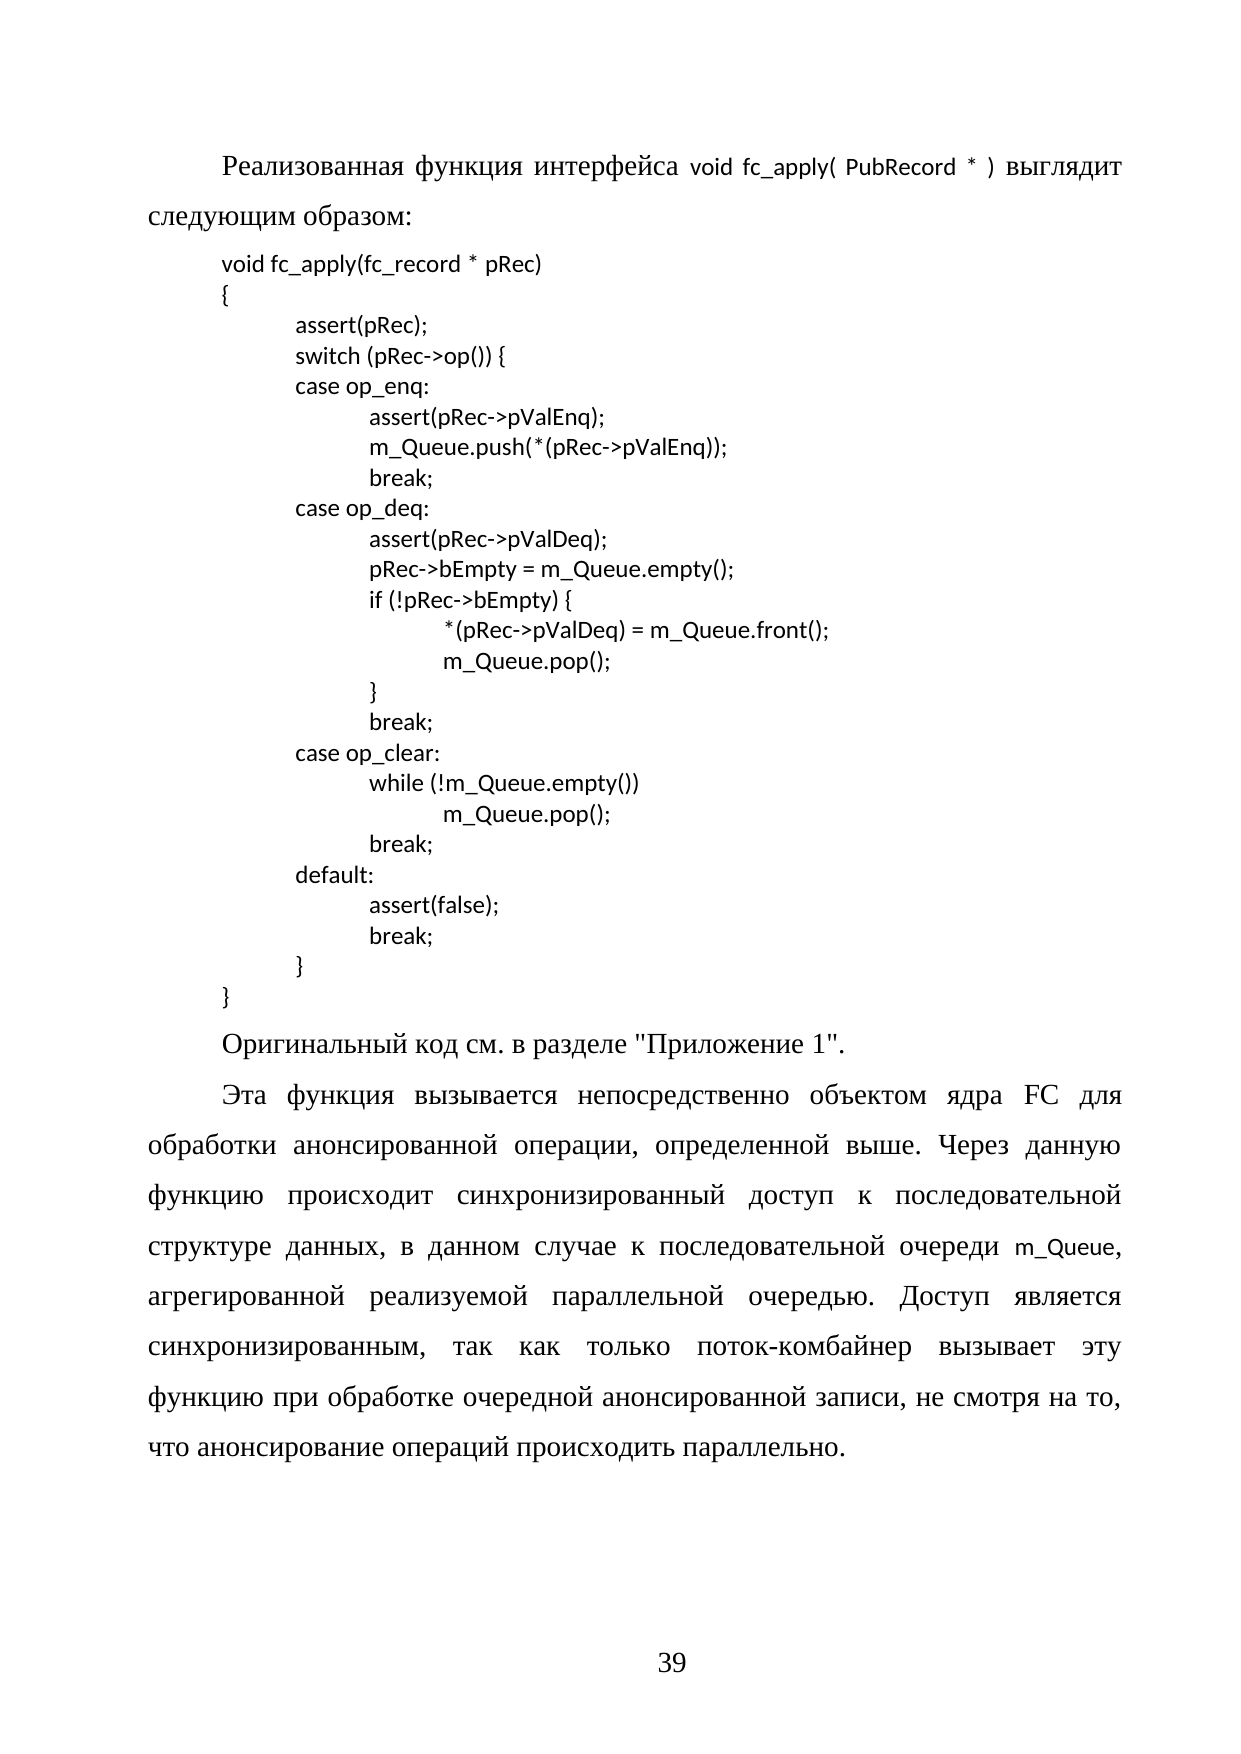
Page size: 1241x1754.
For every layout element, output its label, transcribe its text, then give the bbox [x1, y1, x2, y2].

text } [148, 981, 1122, 1011]
text void fc_apply(fc_record * pRec) [148, 248, 1122, 279]
text break; [148, 828, 1122, 859]
text m_Queue.push(*(pRec->pValEnq)); [148, 431, 1122, 462]
text Эта функция вызывается непосредственно объектом ядра FC для обработки анонсированной операции, определенной выше. Через данную функцию происходит синхронизированный доступ к последовательной структуре данных, в данном случае к последовательной очереди m_Queue, агрегированной реализуемой параллельной очередью. Доступ является синхронизированным, так как только поток-комбайнер вызывает эту функцию при обработке очередной анонсированной записи, не смотря на то, что анонсирование операций происходить параллельно. [148, 1077, 1122, 1463]
text case op_clear: [148, 737, 1122, 767]
text while (!m_Queue.empty()) [148, 767, 1122, 798]
text } [148, 950, 1122, 981]
text { [148, 279, 1122, 309]
text Реализованная функция интерфейса void fc_apply( PubRecord * ) выглядит следующим образом: [148, 148, 1122, 232]
text assert(pRec->pValEnq); [148, 401, 1122, 431]
text case op_deq: [148, 492, 1122, 523]
text case op_enq: [148, 370, 1122, 401]
text } [148, 676, 1122, 706]
text switch (pRec->op()) { [148, 340, 1122, 370]
text assert(pRec->pValDeq); [148, 523, 1122, 553]
text assert(false); [148, 889, 1122, 920]
text default: [148, 859, 1122, 889]
text break; [148, 920, 1122, 950]
text pRec->bEmpty = m_Queue.empty(); [148, 553, 1122, 584]
text break; [148, 462, 1122, 492]
text assert(pRec); [148, 309, 1122, 340]
text if (!pRec->bEmpty) { [148, 584, 1122, 614]
text m_Queue.pop(); [148, 645, 1122, 676]
text break; [148, 706, 1122, 737]
text Оригинальный код см. в разделе "Приложение 1". [148, 1027, 1122, 1060]
text m_Queue.pop(); [148, 798, 1122, 828]
text *(pRec->pValDeq) = m_Queue.front(); [148, 614, 1122, 645]
